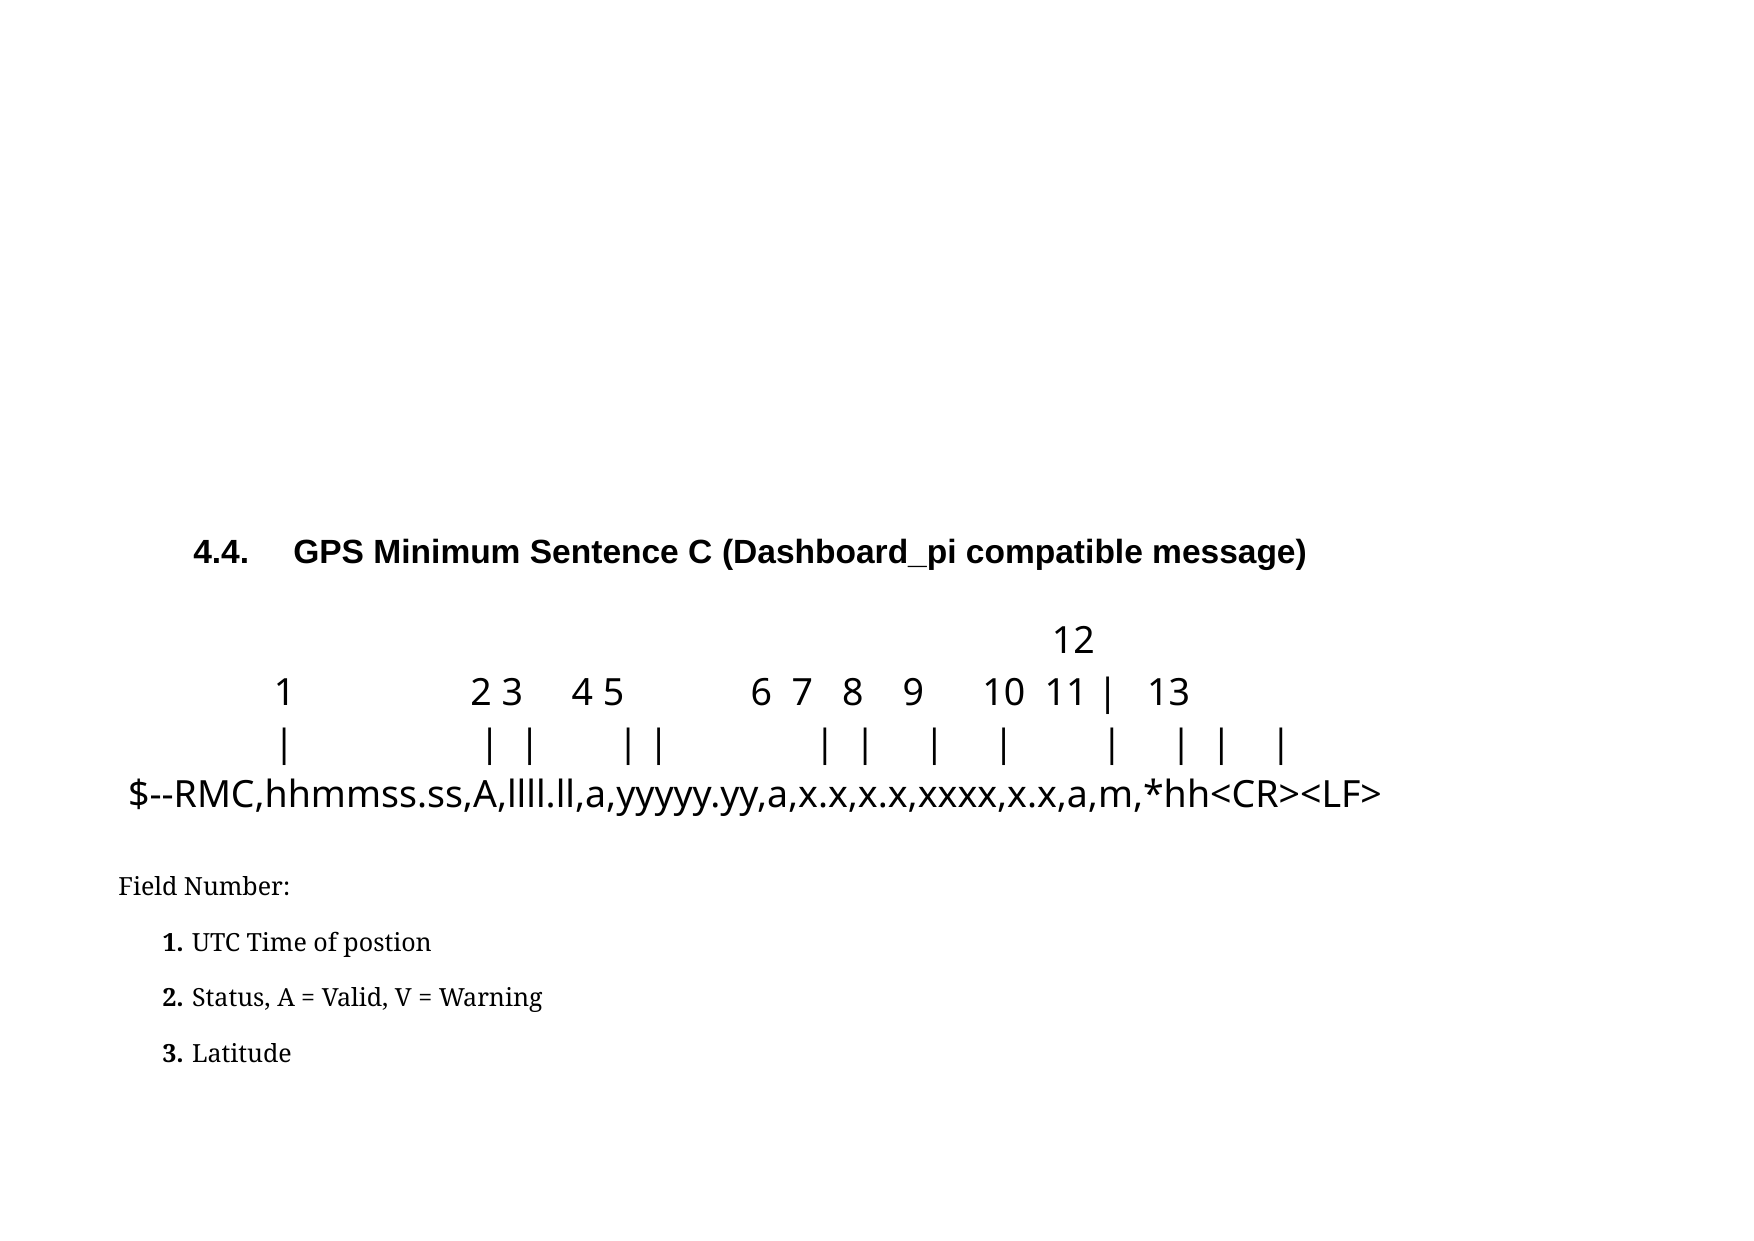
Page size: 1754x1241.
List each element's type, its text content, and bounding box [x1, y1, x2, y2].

list Latitude [162, 1035, 1636, 1069]
list Status, A = Valid, V = Warning [162, 980, 1636, 1014]
text 12 [118, 614, 1636, 665]
text Field Number: [118, 869, 1636, 903]
list UTC Time of postion [162, 924, 1636, 958]
text $--RMC,hhmmss.ss,A,llll.ll,a,yyyyy.yy,a,x.x,x.x,xxxx,x.x,a,m,*hh<CR><LF> [118, 767, 1636, 818]
text 1 2 3 4 5 6 7 8 9 10 11 | 13 [118, 665, 1636, 716]
subtitle GPS Minimum Sentence C (Dashboard_pi compatible message) [193, 531, 1636, 570]
text | | | | | | | | | | | | | [118, 716, 1636, 767]
